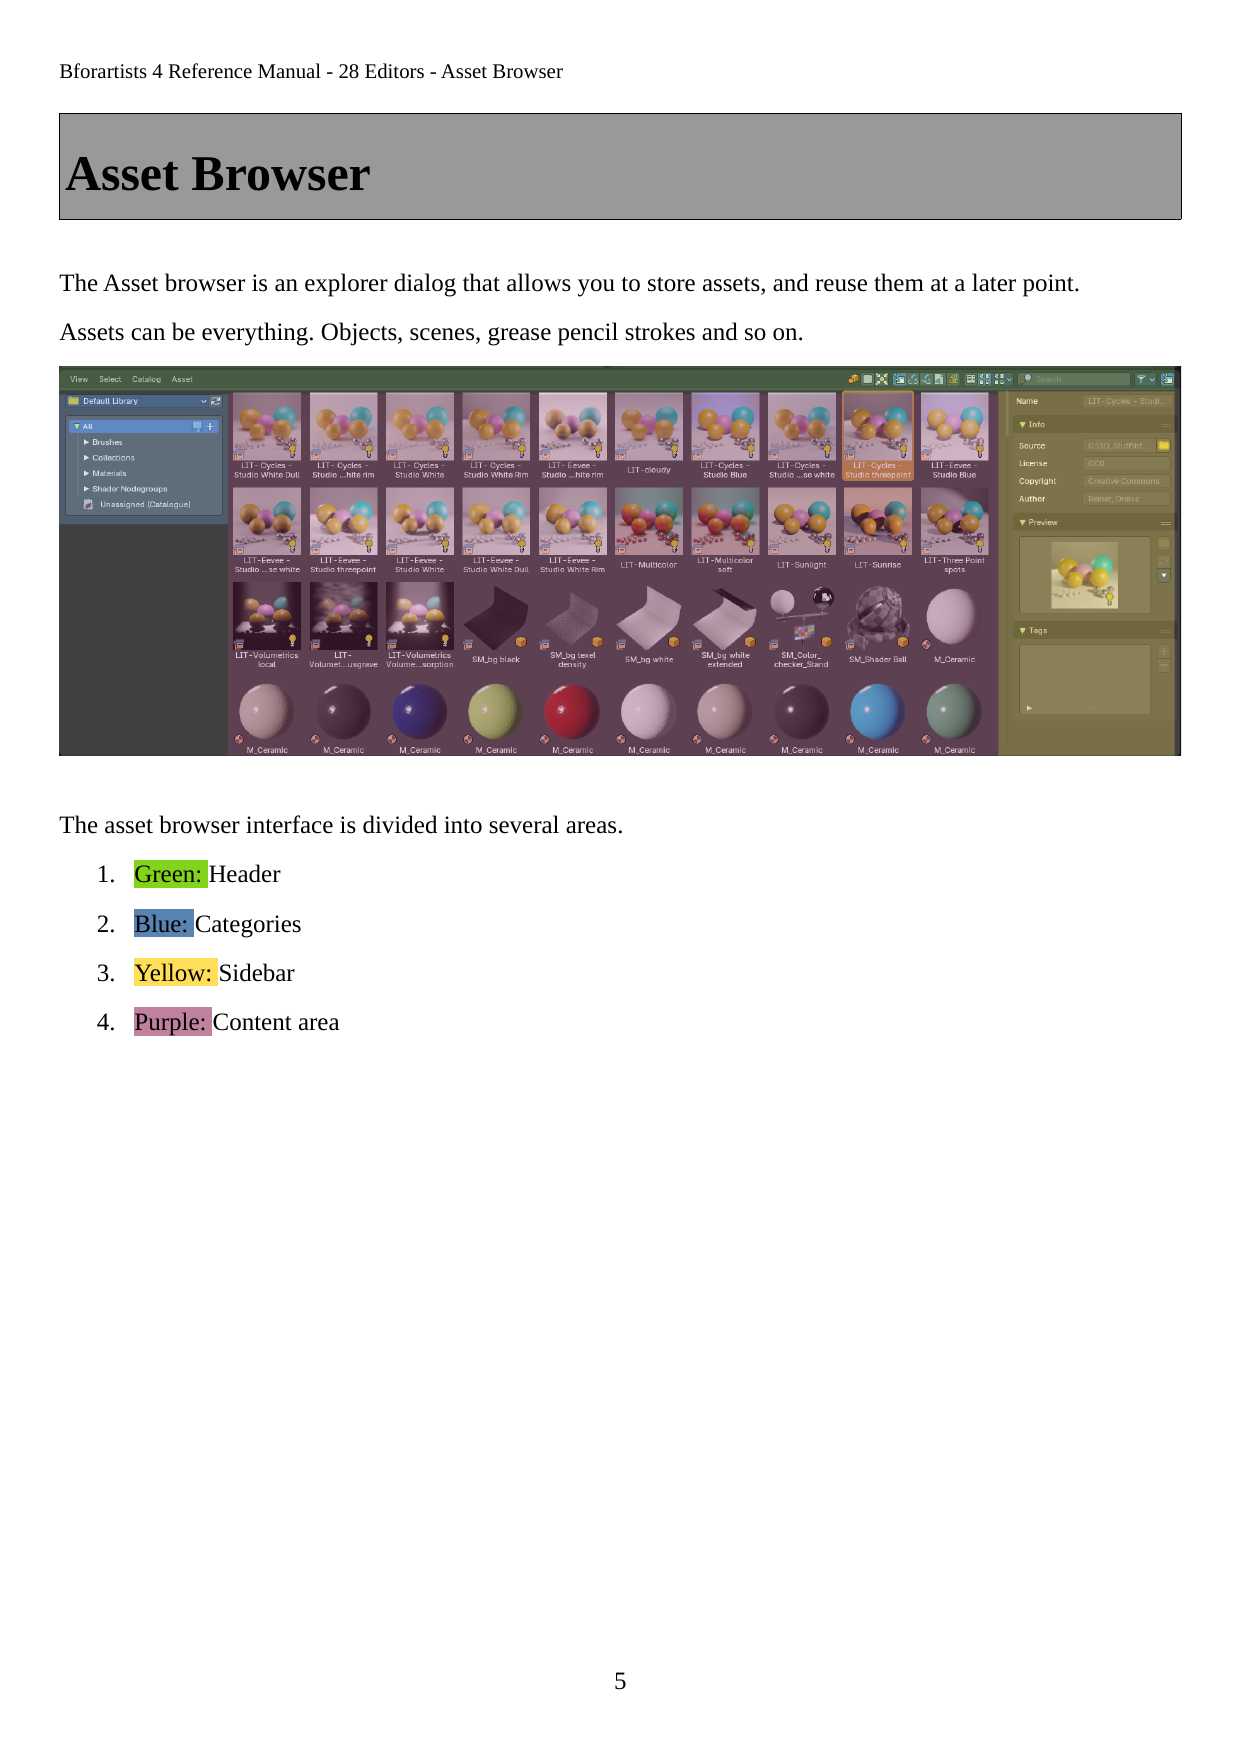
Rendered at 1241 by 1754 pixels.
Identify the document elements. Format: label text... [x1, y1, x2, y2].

list Yellow: Sidebar [97, 958, 1181, 986]
text The asset browser interface is divided into several areas. [59, 811, 1181, 839]
picture [59, 525, 228, 756]
table_header Asset Browser [60, 114, 1181, 219]
list Purple: Content area [97, 1007, 1181, 1036]
text The Asset browser is an explorer dialog that allows you to store assets, and reuse them at a later point. [59, 268, 1181, 297]
list Green: Header [97, 859, 1181, 888]
list Blue: Categories [97, 909, 1181, 937]
text Assets can be everything. Objects, scenes, grease pencil strokes and so on. [59, 317, 1181, 346]
picture [1175, 366, 1182, 756]
